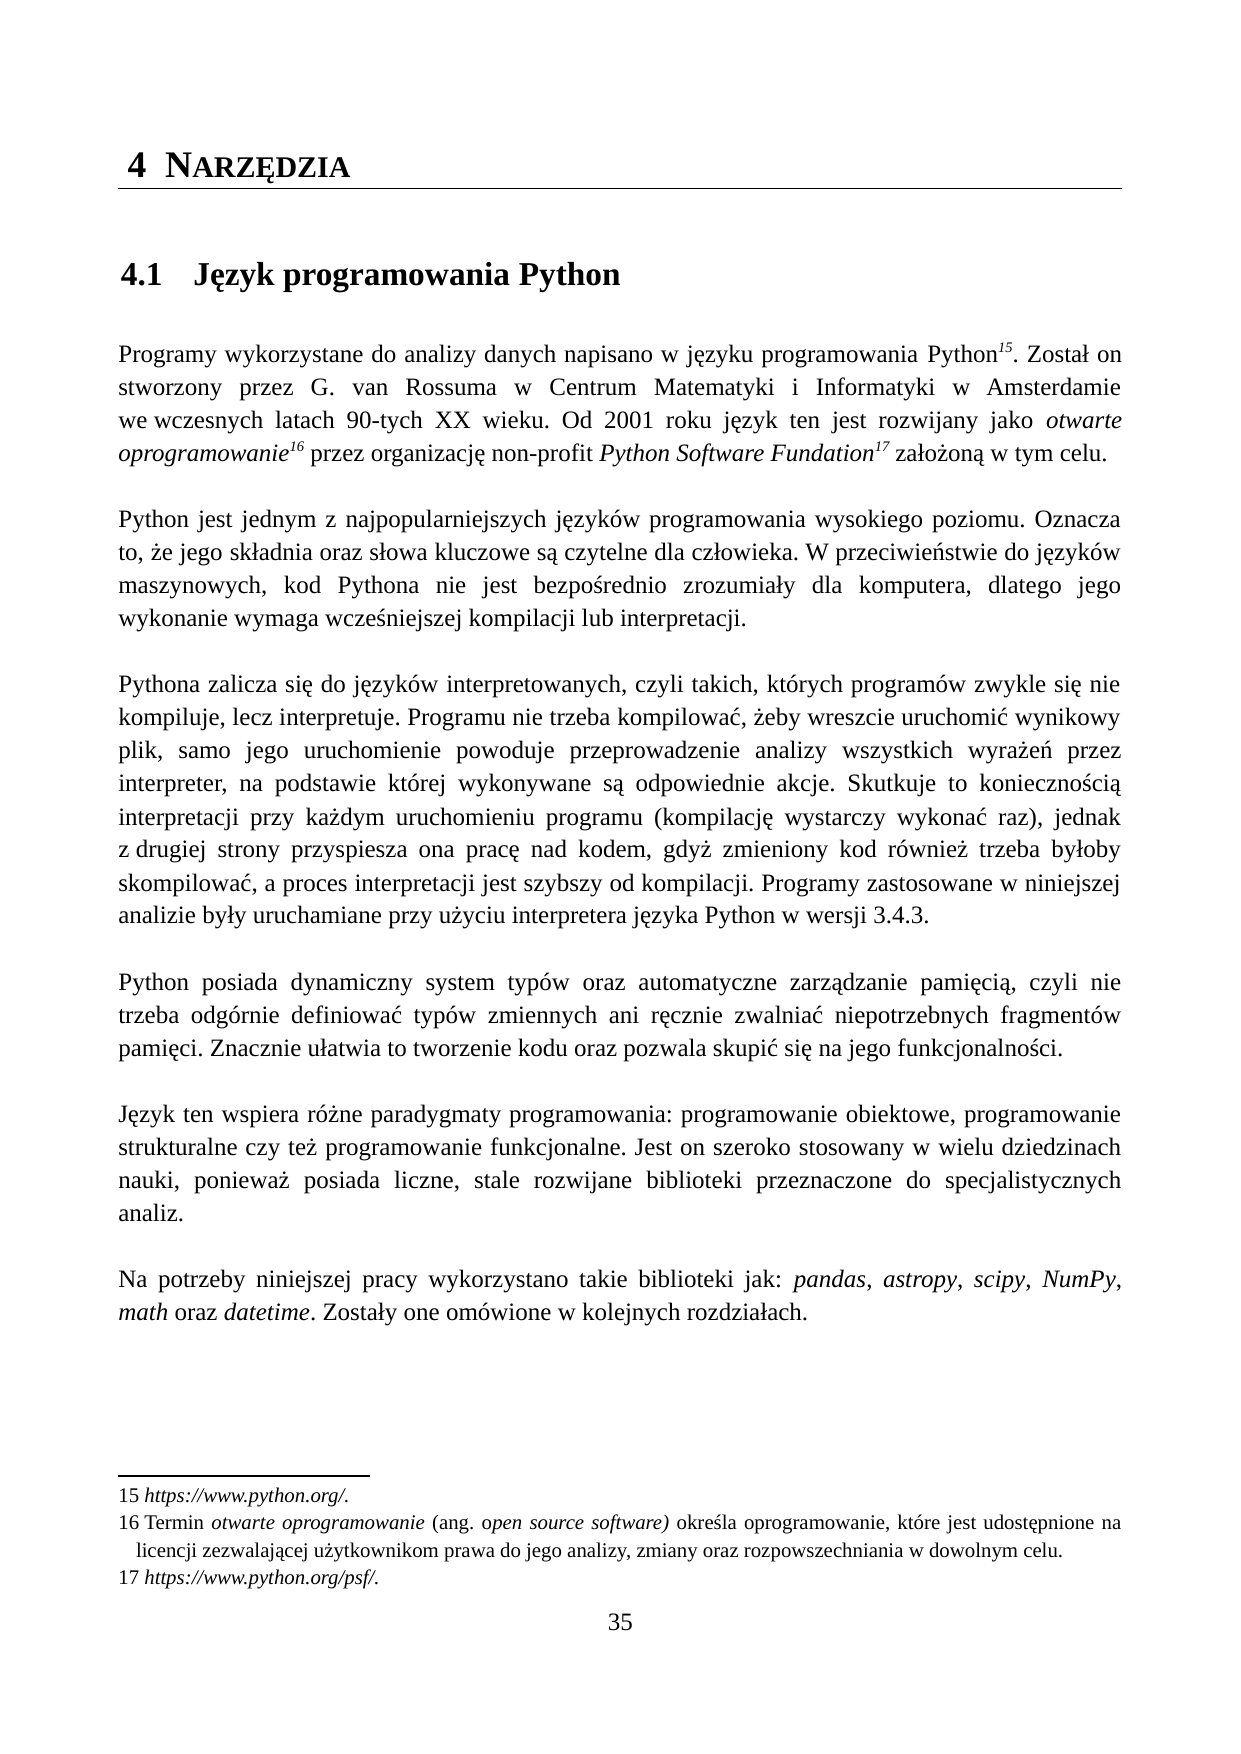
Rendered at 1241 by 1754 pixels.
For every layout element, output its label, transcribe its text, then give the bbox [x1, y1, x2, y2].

text https://www.python.org/psf/. [118, 1565, 1122, 1589]
text Na potrzeby niniejszej pracy wykorzystano takie biblioteki jak: pandas, astropy, scipy, NumPy, math oraz datetime. Zostały one omówione w kolejnych rozdziałach. [118, 1264, 1122, 1326]
text Termin otwarte oprogramowanie (ang. open source software) określa oprogramowanie, które jest udostępnione na licencji zezwalającej użytkownikom prawa do jego analizy, zmiany oraz rozpowszechniania w dowolnym celu. [118, 1510, 1122, 1562]
subtitle Narzędzia [118, 143, 1122, 188]
text Python posiada dynamiczny system typów oraz automatyczne zarządzanie pamięcią, czyli nie trzeba odgórnie definiować typów zmiennych ani ręcznie zwalniać niepotrzebnych fragmentów pamięci. Znacznie ułatwia to tworzenie kodu oraz pozwala skupić się na jego funkcjonalności. [118, 967, 1122, 1061]
text Język ten wspiera różne paradygmaty programowania: programowanie obiektowe, programowanie strukturalne czy też programowanie funkcjonalne. Jest on szeroko stosowany w wielu dziedzinach nauki, ponieważ posiada liczne, stale rozwijane biblioteki przeznaczone do specjalistycznych analiz. [118, 1099, 1122, 1227]
text Python jest jednym z najpopularniejszych języków programowania wysokiego poziomu. Oznacza to, że jego składnia oraz słowa kluczowe są czytelne dla człowieka. W przeciwieństwie do języków maszynowych, kod Pythona nie jest bezpośrednio zrozumiały dla komputera, dlatego jego wykonanie wymaga wcześniejszej kompilacji lub interpretacji. [118, 504, 1122, 632]
subtitle Język programowania Python [112, 254, 1122, 292]
text Pythona zalicza się do języków interpretowanych, czyli takich, których programów zwykle się nie kompiluje, lecz interpretuje. Programu nie trzeba kompilować, żeby wreszcie uruchomić wynikowy plik, samo jego uruchomienie powoduje przeprowadzenie analizy wszystkich wyrażeń przez interpreter, na podstawie której wykonywane są odpowiednie akcje. Skutkuje to koniecznością interpretacji przy każdym uruchomieniu programu (kompilację wystarczy wykonać raz), jednak z drugiej strony przyspiesza ona pracę nad kodem, gdyż zmieniony kod również trzeba byłoby skompilować, a proces interpretacji jest szybszy od kompilacji. Programy zastosowane w niniejszej analizie były uruchamiane przy użyciu interpretera języka Python w wersji 3.4.3. [118, 669, 1122, 929]
text Programy wykorzystane do analizy danych napisano w języku programowania Python. Został on stworzony przez G. van Rossuma w Centrum Matematyki i Informatyki w Amsterdamie we wczesnych latach 90-tych XX wieku. Od 2001 roku język ten jest rozwijany jako otwarte oprogramowanie przez organizację non-profit Python Software Fundation założoną w tym celu. [118, 339, 1122, 467]
text https://www.python.org/. [118, 1482, 1122, 1507]
